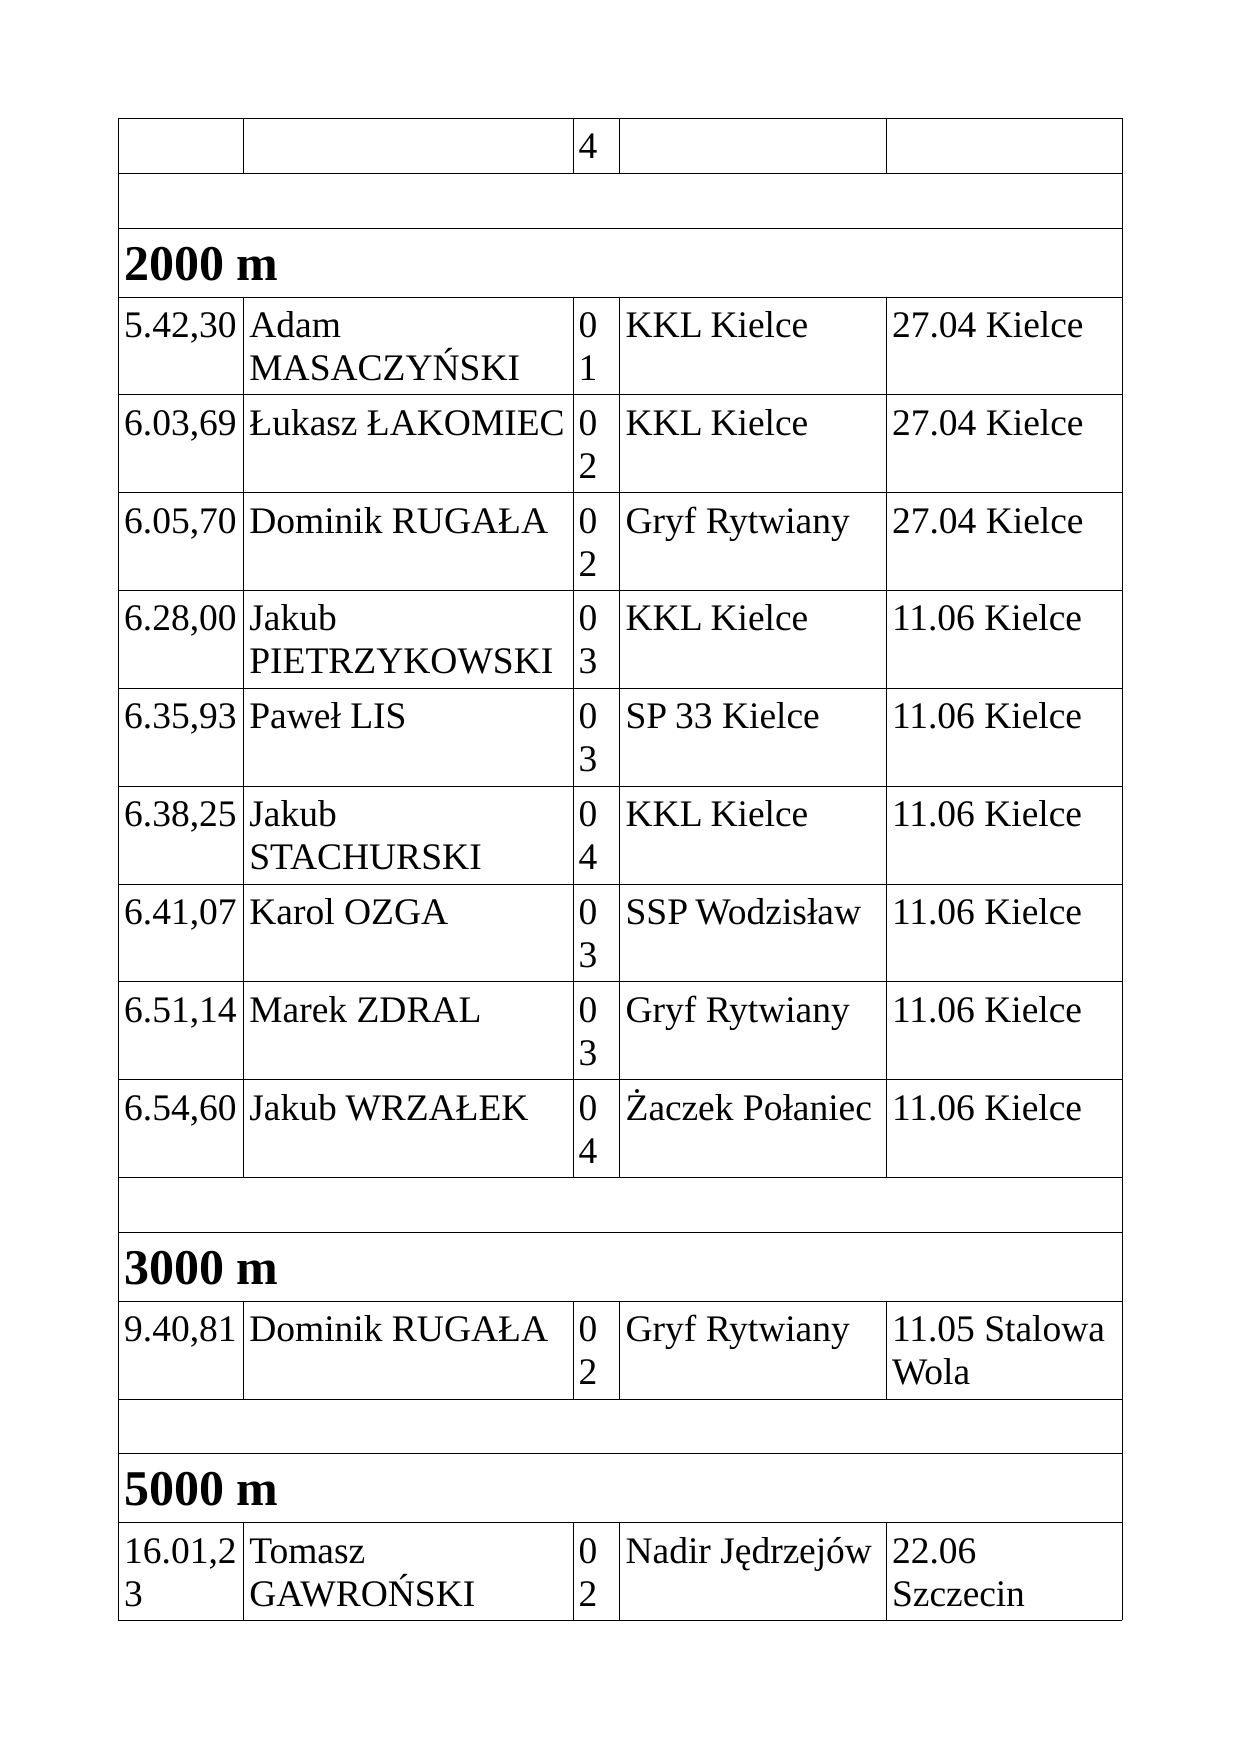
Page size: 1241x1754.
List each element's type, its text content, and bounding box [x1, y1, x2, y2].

table_cell [887, 119, 1122, 173]
table_cell SSP Wodzisław [620, 885, 886, 981]
table_cell KKL Kielce [620, 591, 886, 688]
table_cell 03 [574, 689, 619, 786]
table_cell 11.06 Kielce [887, 689, 1122, 786]
table_cell Jakub WRZAŁEK [244, 1080, 573, 1177]
table_cell Nadir Jędrzejów [620, 1523, 886, 1620]
table_cell 11.06 Kielce [887, 885, 1122, 981]
table_cell 9.40,81 [119, 1302, 243, 1398]
table_cell Jakub STACHURSKI [244, 787, 573, 883]
table_cell 01 [574, 298, 619, 394]
table_cell Tomasz GAWROŃSKI [244, 1523, 573, 1620]
table_cell 11.06 Kielce [887, 982, 1122, 1079]
table_cell Dominik RUGAŁA [244, 493, 573, 590]
table_cell 2000 m [119, 229, 1122, 297]
table_cell [119, 1178, 1122, 1232]
table_cell 6.35,93 [119, 689, 243, 786]
table_cell SP 33 Kielce [620, 689, 886, 786]
table_cell 02 [574, 1302, 619, 1398]
table_cell [119, 174, 1122, 227]
table_cell 6.05,70 [119, 493, 243, 590]
table_cell Adam MASACZYŃSKI [244, 298, 573, 394]
table_cell Dominik RUGAŁA [244, 1302, 573, 1398]
table_cell [119, 1400, 1122, 1453]
table_cell 6.51,14 [119, 982, 243, 1079]
table_cell 5000 m [119, 1454, 1122, 1522]
table_cell 02 [574, 1523, 619, 1620]
table_cell 04 [574, 1080, 619, 1177]
table_cell 27.04 Kielce [887, 298, 1122, 394]
table_cell 6.28,00 [119, 591, 243, 688]
table_cell KKL Kielce [620, 787, 886, 883]
table_cell Łukasz ŁAKOMIEC [244, 395, 573, 492]
table_cell 11.06 Kielce [887, 787, 1122, 883]
table_cell Jakub PIETRZYKOWSKI [244, 591, 573, 688]
table_cell 6.54,60 [119, 1080, 243, 1177]
table_cell 03 [574, 885, 619, 981]
table_cell 03 [574, 982, 619, 1079]
table_cell 6.41,07 [119, 885, 243, 981]
table_cell [620, 119, 886, 173]
table_cell 11.06 Kielce [887, 1080, 1122, 1177]
table_cell 04 [574, 787, 619, 883]
table_cell Gryf Rytwiany [620, 1302, 886, 1398]
table_cell 6.38,25 [119, 787, 243, 883]
table_cell 11.05 Stalowa Wola [887, 1302, 1122, 1398]
table_cell KKL Kielce [620, 298, 886, 394]
table_cell Gryf Rytwiany [620, 493, 886, 590]
table_cell 22.06 Szczecin [887, 1523, 1122, 1620]
table_cell Gryf Rytwiany [620, 982, 886, 1079]
table_cell Paweł LIS [244, 689, 573, 786]
table_cell Karol OZGA [244, 885, 573, 981]
table_cell Żaczek Połaniec [620, 1080, 886, 1177]
table_cell 16.01,23 [119, 1523, 243, 1620]
table_cell 5.42,30 [119, 298, 243, 394]
table_cell 4 [574, 119, 619, 173]
table_cell 02 [574, 395, 619, 492]
table_cell [244, 119, 573, 173]
table_cell [119, 119, 243, 173]
table_cell 6.03,69 [119, 395, 243, 492]
table_cell KKL Kielce [620, 395, 886, 492]
table_cell 02 [574, 493, 619, 590]
table_cell 3000 m [119, 1233, 1122, 1301]
table_cell 27.04 Kielce [887, 493, 1122, 590]
table_cell Marek ZDRAL [244, 982, 573, 1079]
table_cell 03 [574, 591, 619, 688]
table_cell 11.06 Kielce [887, 591, 1122, 688]
table_cell 27.04 Kielce [887, 395, 1122, 492]
